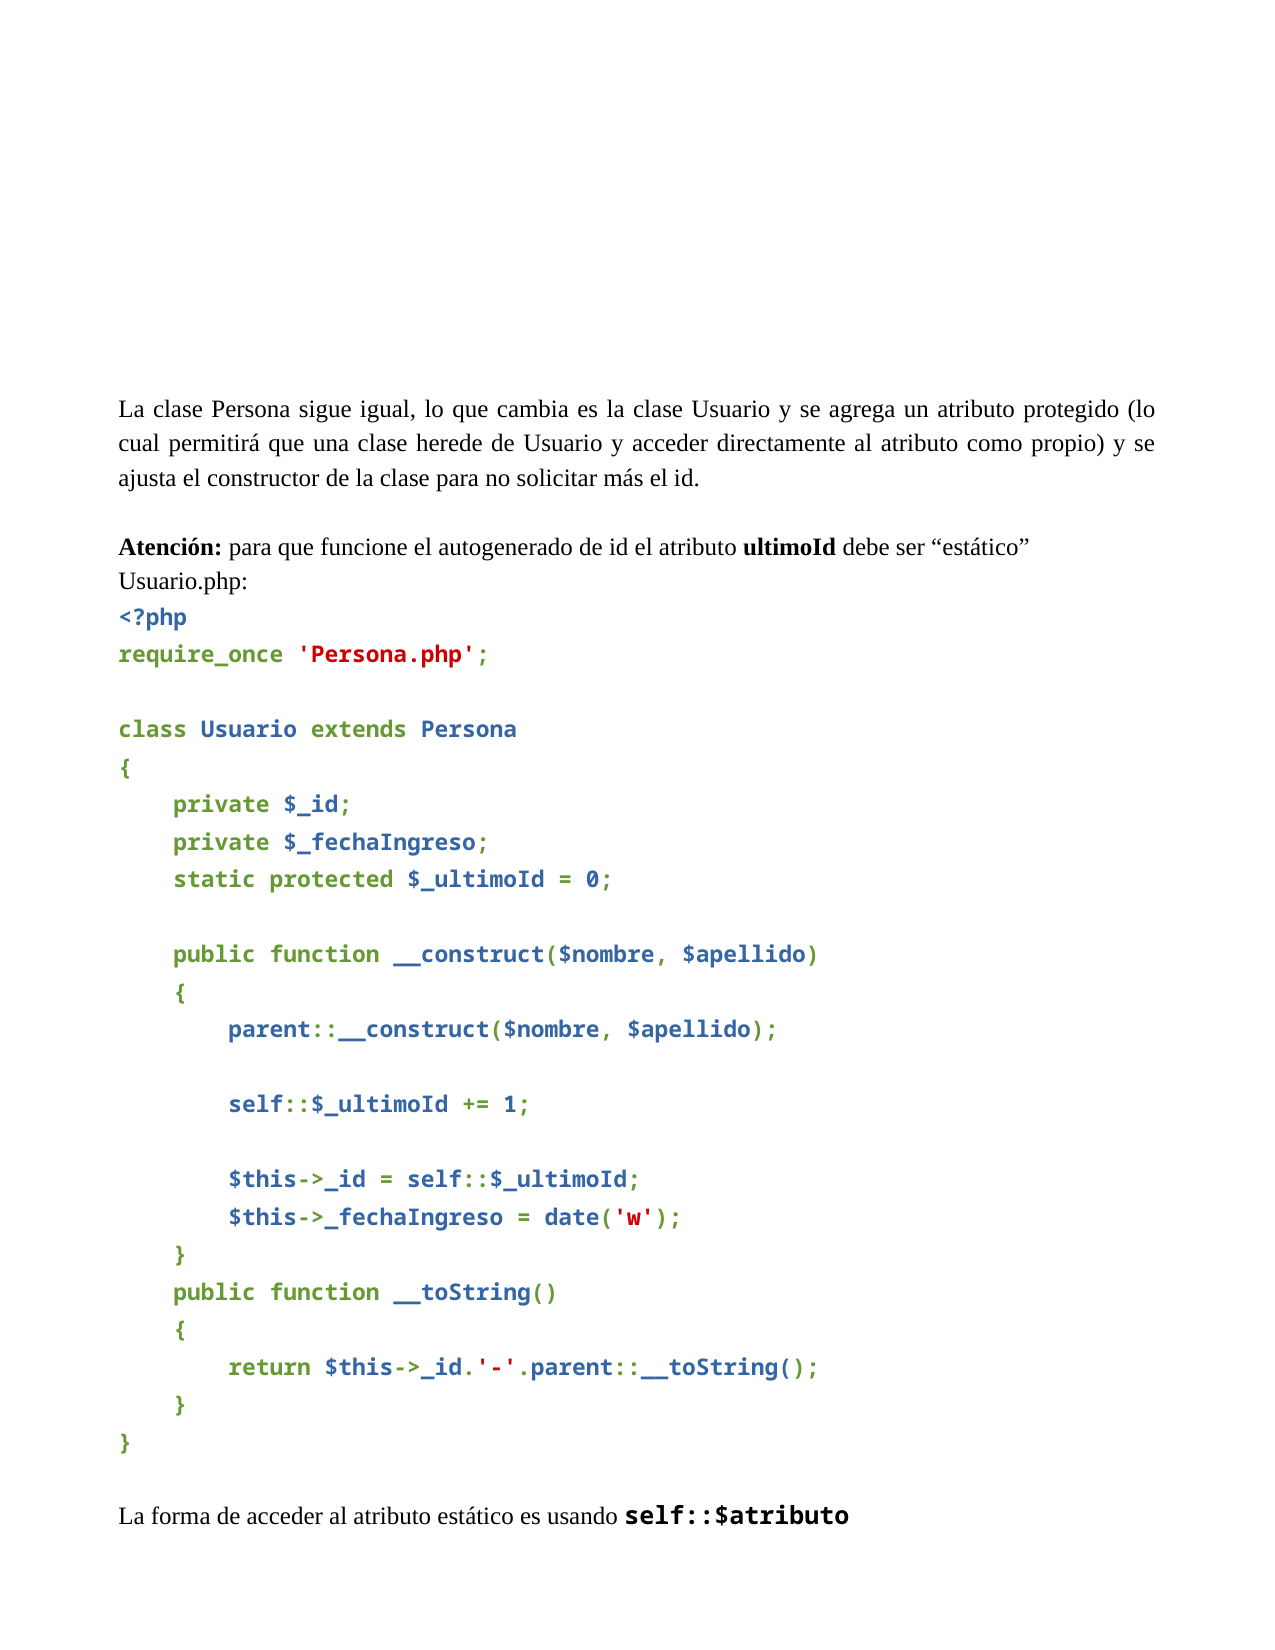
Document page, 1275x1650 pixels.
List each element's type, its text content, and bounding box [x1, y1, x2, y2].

text <?php [118, 601, 1157, 632]
text return $this->_id.'-'.parent::__toString(); [118, 1351, 1157, 1382]
text parent::__construct($nombre, $apellido); [118, 1013, 1157, 1044]
text public function __toString() [118, 1276, 1157, 1307]
text $this->_fechaIngreso = date('w'); [118, 1201, 1157, 1232]
text private $_fechaIngreso; [118, 826, 1157, 857]
text La forma de acceder al atributo estático es usando self::$atributo [118, 1498, 1157, 1532]
text self::$_ultimoId += 1; [118, 1088, 1157, 1119]
text public function __construct($nombre, $apellido) [118, 938, 1157, 969]
text } [118, 1388, 1157, 1419]
text $this->_id = self::$_ultimoId; [118, 1163, 1157, 1194]
text } [118, 1238, 1157, 1269]
text Usuario.php: [118, 566, 1157, 595]
text require_once 'Persona.php'; [118, 638, 1157, 669]
text class Usuario extends Persona [118, 713, 1157, 744]
text { [118, 1313, 1157, 1344]
text La clase Persona sigue igual, lo que cambia es la clase Usuario y se agrega un atributo protegido (lo cual permitirá que una clase herede de Usuario y acceder directamente al atributo como propio) y se ajusta el constructor de la clase para no solicitar más el id. [118, 394, 1157, 492]
text Atención: para que funcione el autogenerado de id el atributo ultimoId debe ser “estático” [118, 532, 1157, 561]
text private $_id; [118, 788, 1157, 819]
text { [118, 751, 1157, 782]
text { [118, 976, 1157, 1007]
text static protected $_ultimoId = 0; [118, 863, 1157, 894]
text } [118, 1426, 1157, 1457]
